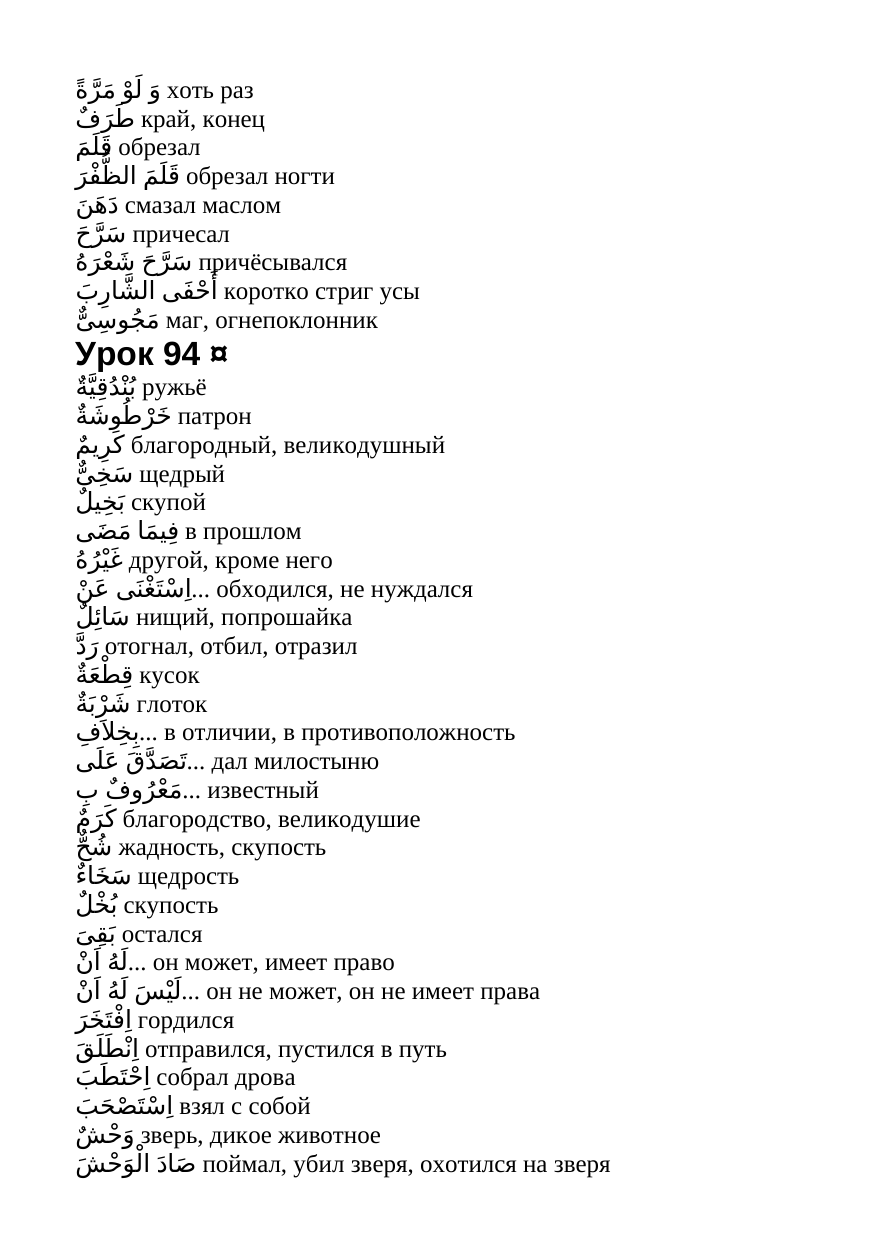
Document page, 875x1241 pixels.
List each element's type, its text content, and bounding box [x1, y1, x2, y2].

text خَرْطُوشَةٌ патрон‎ [75, 401, 799, 430]
text سَرَّحَ شَعْرَهُ причёсывалс­я‎ [75, 247, 799, 276]
text بَقِىَ остался‎ [75, 919, 799, 947]
text دَهَنَ смазал маслом‎ [75, 190, 799, 219]
text قِطْعَةٌ кусок‎ [75, 660, 799, 689]
text طَرَفٌ край, конец‎ [75, 104, 799, 132]
text شُحٌّ жадность, скупость‎ [75, 832, 799, 861]
text أَحْفَى الشَّارِبَ коротко стриг усы‎ [75, 276, 799, 305]
text بُخْلٌ скупость‎ [75, 890, 799, 919]
text صَادَ الْوَحْشَ поймал, убил зверя, охотился на зверя‎ [75, 1149, 799, 1177]
text وَ لَوْ مَرَّةً хоть раз‎ [75, 75, 799, 104]
text سَخِىٌّ щедрый‎ [75, 459, 799, 487]
text سَرَّحَ причесал‎ [75, 219, 799, 247]
text لَهُ اَنْ... он может, имеет право‎ [75, 947, 799, 976]
text رَدَّ отогнал, отбил, отразил‎ [75, 631, 799, 660]
text قَلَمَ الظُّفْرَ обрезал ногти‎ [75, 161, 799, 190]
text وَحْشٌ зверь, дикое жи­вотное‎ [75, 1120, 799, 1149]
text شَرْبَةٌ глоток‎ [75, 689, 799, 717]
text مَجُوسِىٌّ маг, огне­поклонник‎ [75, 305, 799, 334]
text سَائِلٌ нищий, попро­шайка‎ [75, 602, 799, 631]
text فِيمَا مَضَى в прошлом‎ [75, 516, 799, 545]
text اِنْطَلَقَ отправился, пу­стился в путь‎ [75, 1034, 799, 1062]
text اِحْتَطَبَ собрал дрова‎ [75, 1062, 799, 1091]
text اِفْتَخَرَ гордился‎ [75, 1005, 799, 1034]
text بِخِلاَفِ... в отличии, в противоположность ‎ [75, 717, 799, 746]
text كَرِيمٌ благородный, вели­кодушный‎ [75, 430, 799, 459]
text اِسْتَصْحَبَ взял с собой‎ [75, 1091, 799, 1120]
text قَلَمَ обрезал‎ [75, 132, 799, 161]
text سَخَاءٌ щедрость‎ [75, 861, 799, 890]
text بُنْدُقِيَّةٌ ружьё‎ [75, 372, 799, 401]
text غَيْرُهُ другой, кроме него‎ [75, 545, 799, 574]
subtitle Урок 94‎ ¤ [75, 334, 799, 372]
text تَصَدَّقَ عَلَى... дал ми­лостыню‎ [75, 746, 799, 775]
text كَرَمٌ благородство, вели­кодушие‎ [75, 804, 799, 832]
text بَخِيلٌ скупой‎ [75, 487, 799, 516]
text لَيْسَ لَهُ اَنْ... он не мо­жет, он не имеет права‎ [75, 976, 799, 1005]
text اِسْتَغْنَى عَنْ... обхо­дился, не нуждался‎ [75, 574, 799, 602]
text مَعْرُوفٌ بِ... известный‎ [75, 775, 799, 804]
